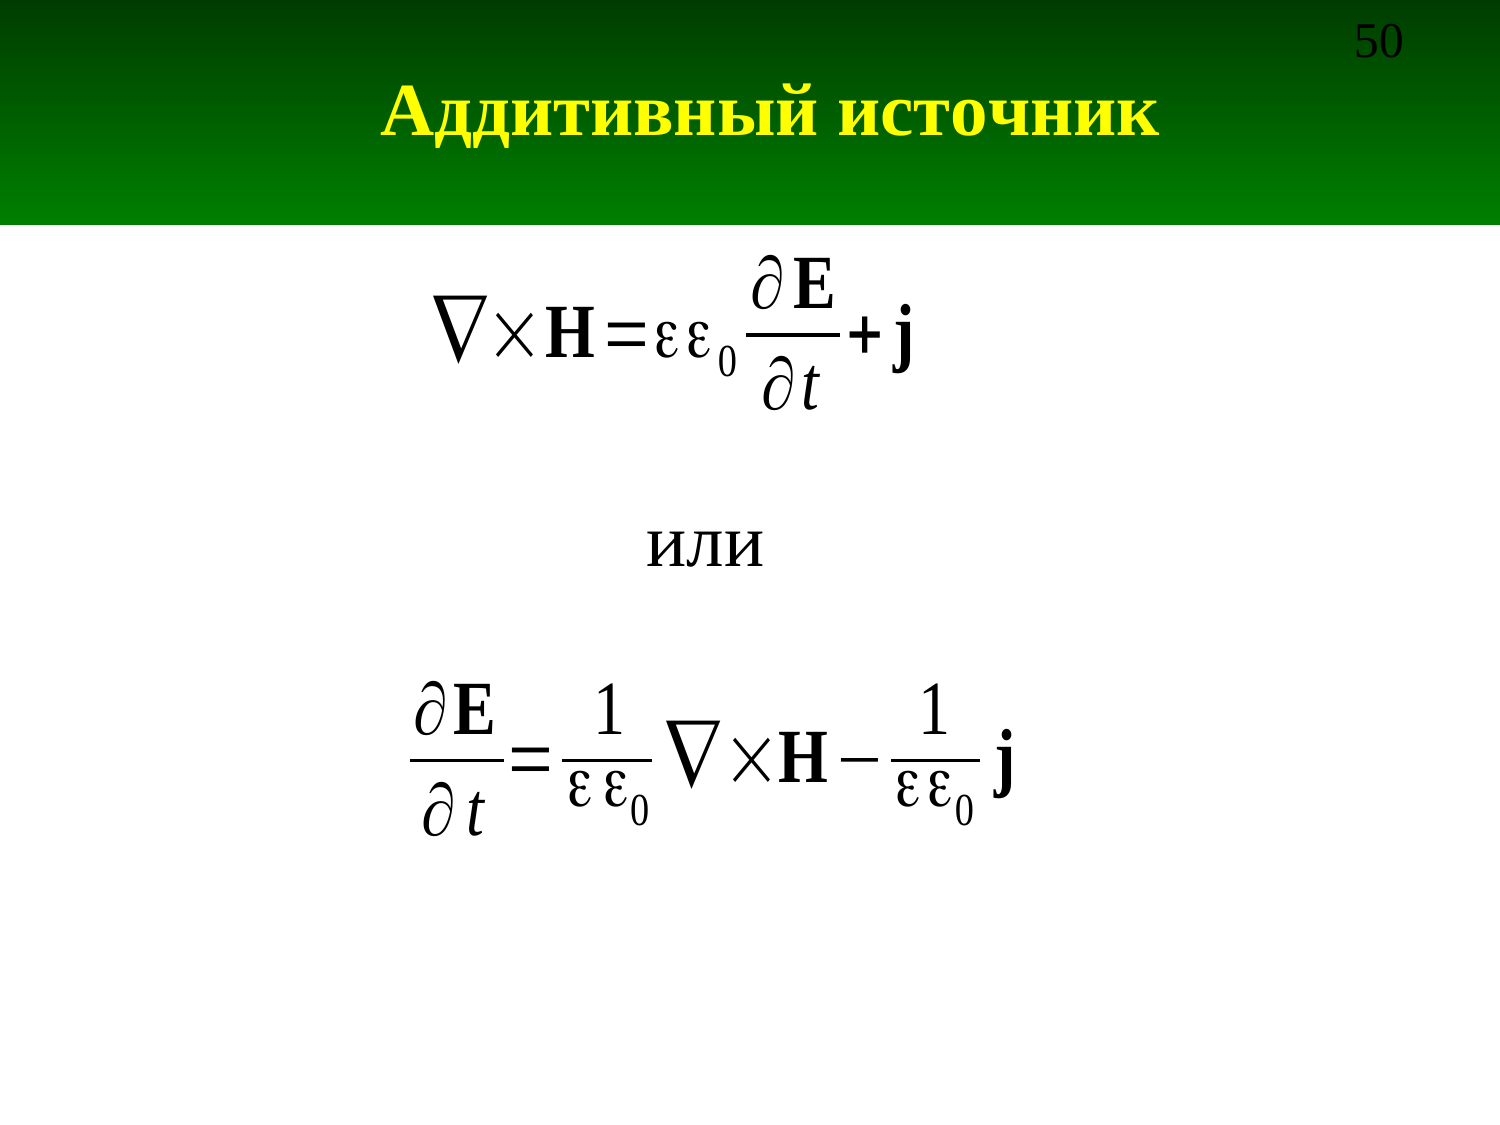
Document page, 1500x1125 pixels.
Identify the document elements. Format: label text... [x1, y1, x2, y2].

chart [389, 667, 1031, 851]
title Аддитивный источник [100, 7, 1441, 204]
text_box или [631, 484, 780, 590]
chart [413, 241, 929, 426]
